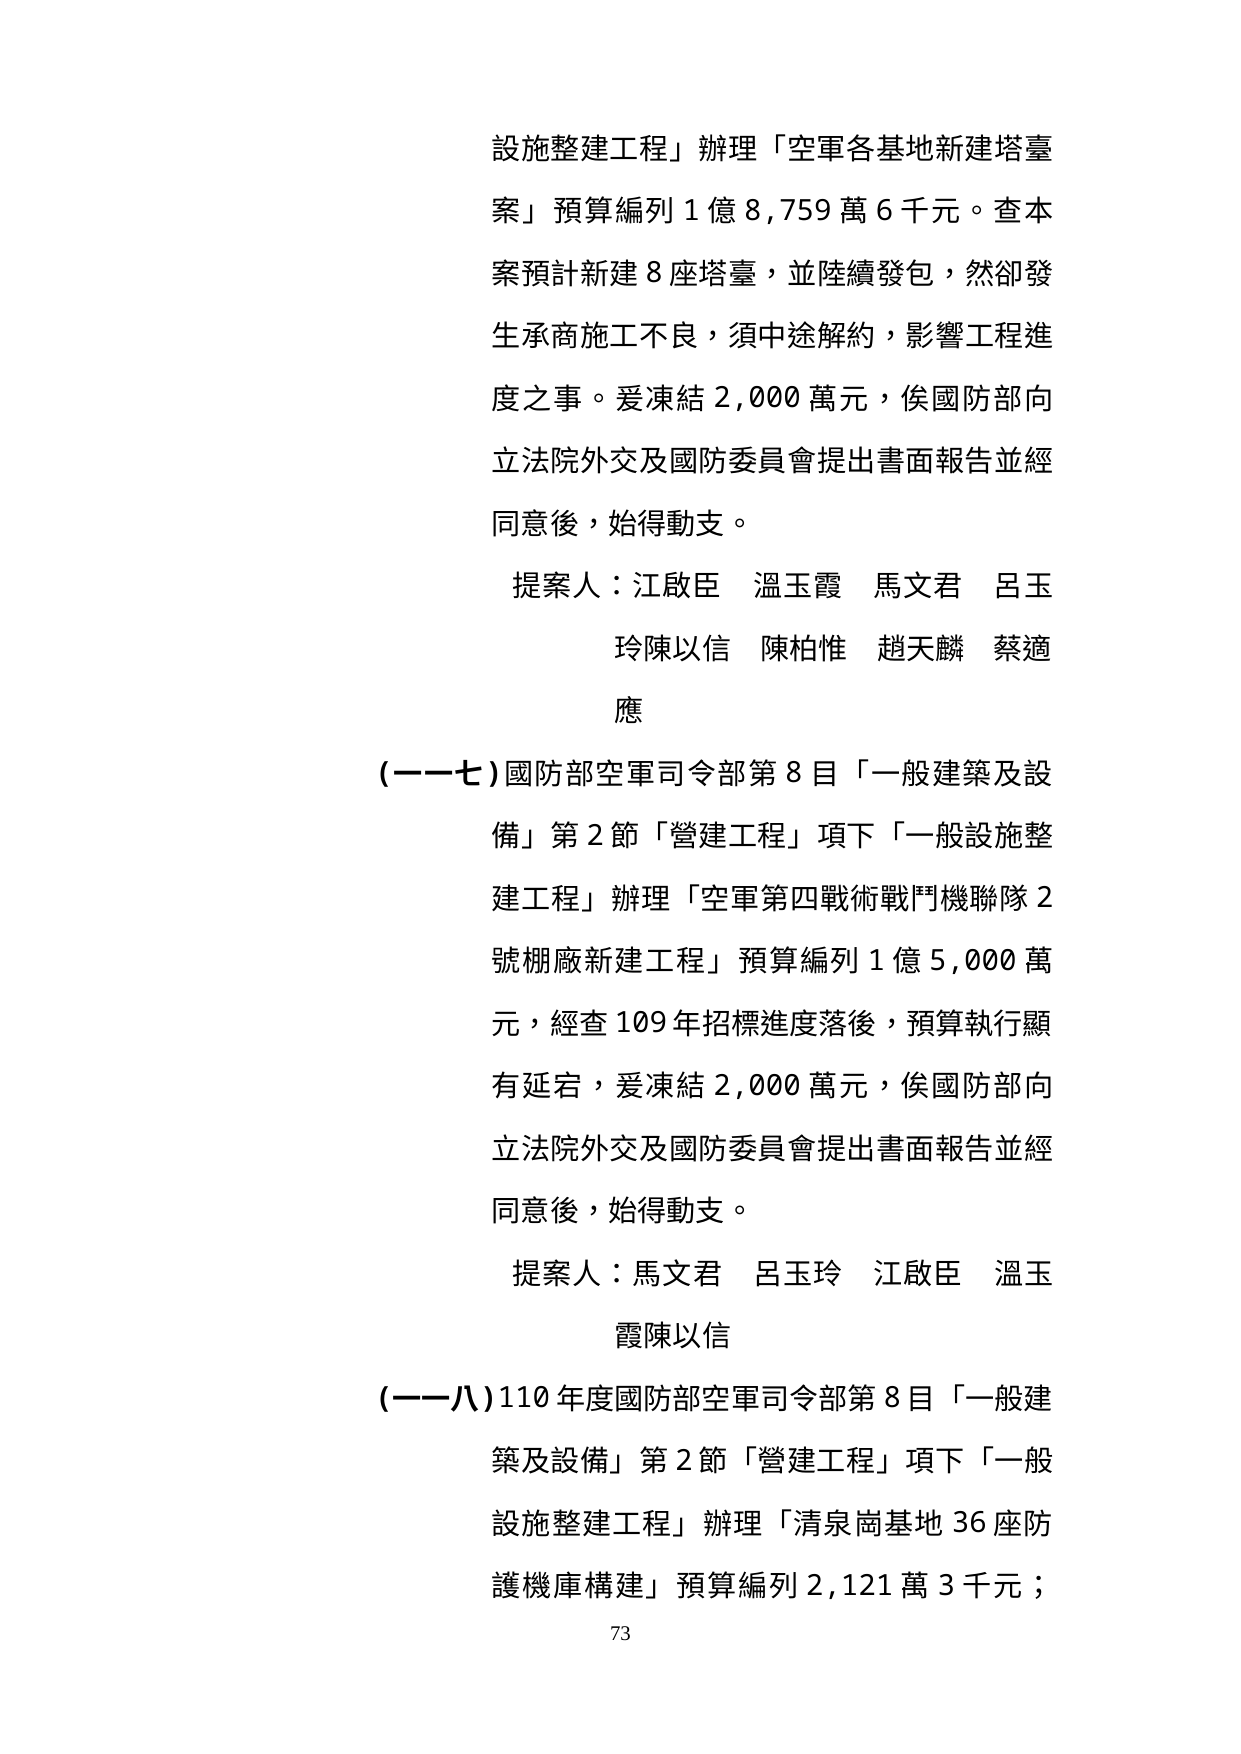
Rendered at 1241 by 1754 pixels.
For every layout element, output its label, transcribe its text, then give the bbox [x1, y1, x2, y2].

text 設施整建工程」辦理「空軍各基地新建塔臺案」預算編列1億8,759萬6千元。查本案預計新建8座塔臺，並陸續發包，然卻發生承商施工不良，須中途解約，影響工程進度之事。爰凍結2,000萬元，俟國防部向立法院外交及國防委員會提出書面報告並經同意後，始得動支。 [375, 105, 1053, 542]
text (一一七)國防部空軍司令部第8目「一般建築及設備」第2節「營建工程」項下「一般設施整建工程」辦理「空軍第四戰術戰鬥機聯隊2號棚廠新建工程」預算編列1億5,000萬元，經查109年招標進度落後，預算執行顯有延宕，爰凍結2,000萬元，俟國防部向立法院外交及國防委員會提出書面報告並經同意後，始得動支。 [375, 730, 1053, 1230]
text 提案人：馬文君 呂玉玲 江啟臣 溫玉霞陳以信 [512, 1230, 1053, 1355]
text (一一八)110年度國防部空軍司令部第8目「一般建築及設備」第2節「營建工程」項下「一般設施整建工程」辦理「清泉崗基地36座防護機庫構建」預算編列2,121萬3千元； [375, 1355, 1053, 1605]
text 提案人：江啟臣 溫玉霞 馬文君 呂玉玲陳以信 陳柏惟 趙天麟 蔡適應 [512, 542, 1053, 730]
